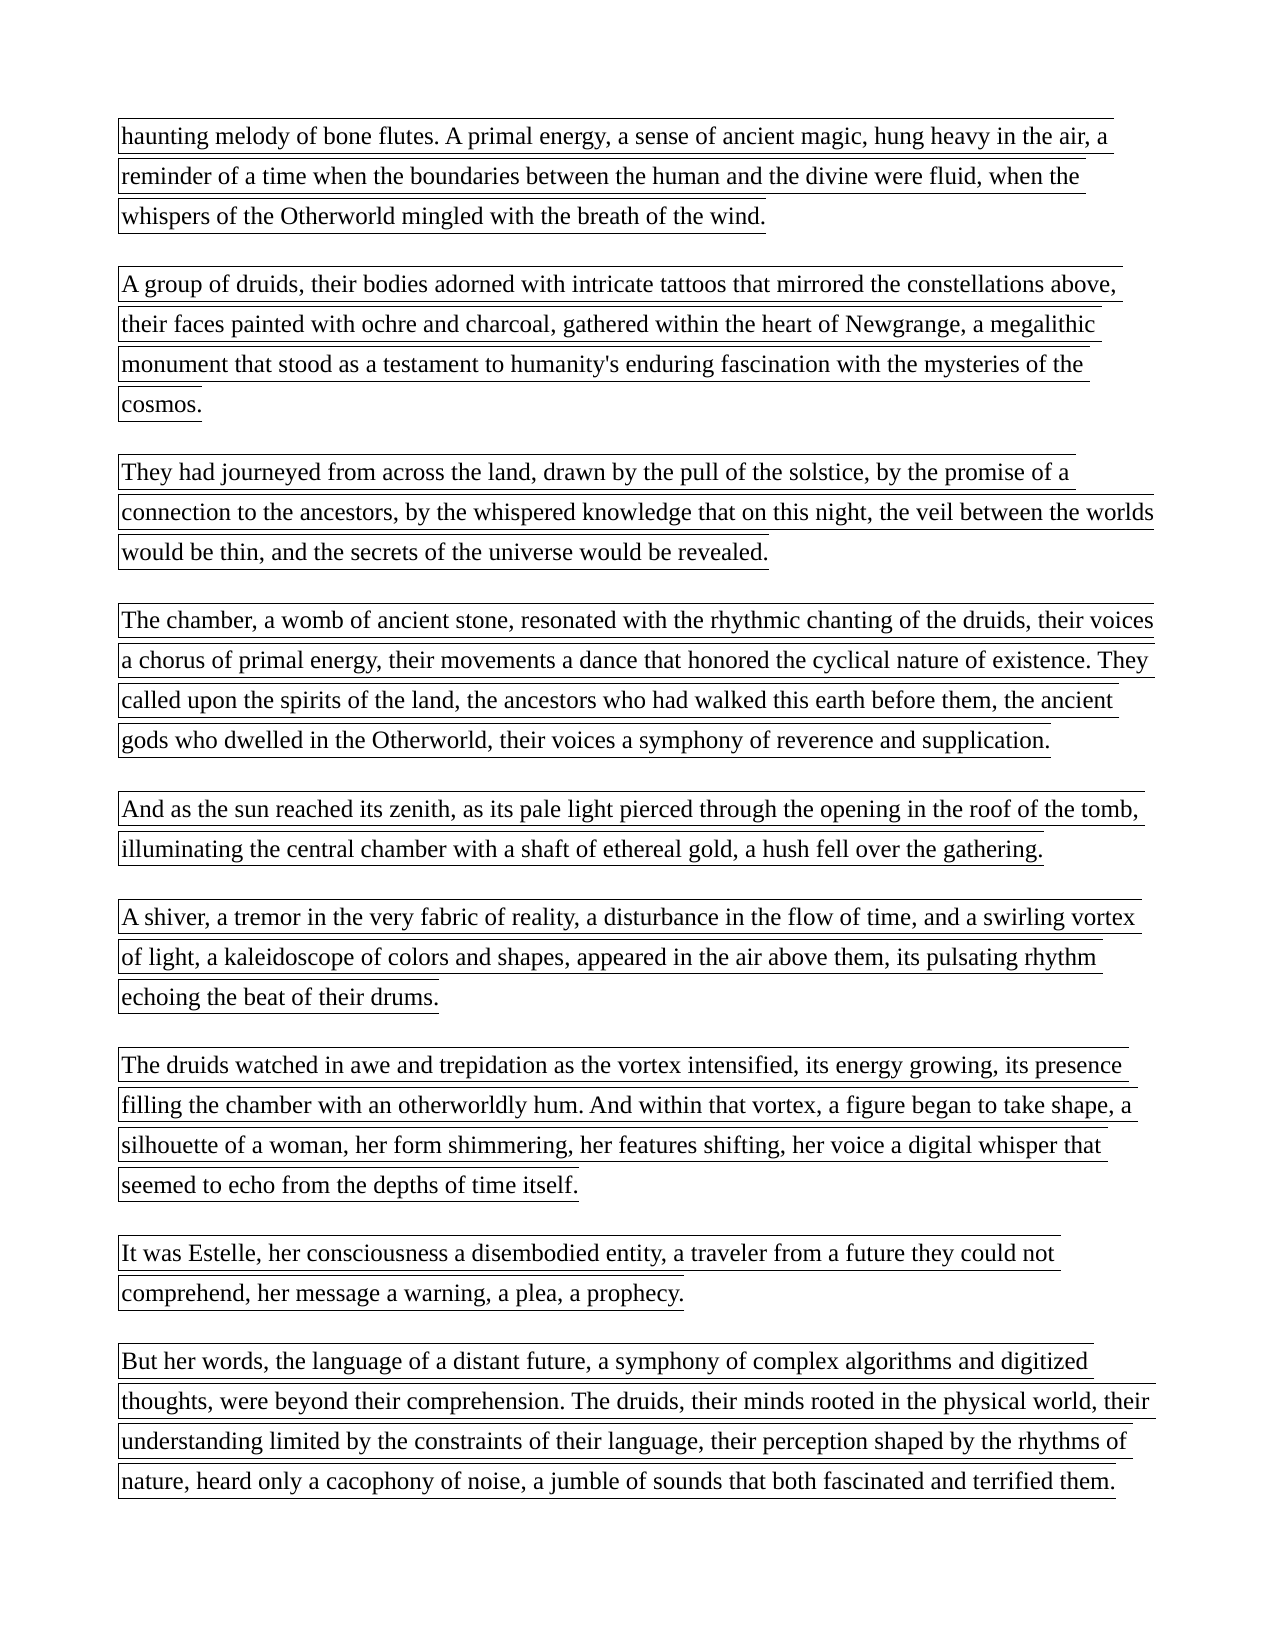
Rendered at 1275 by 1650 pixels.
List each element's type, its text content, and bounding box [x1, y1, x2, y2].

text A group of druids, their bodies adorned with intricate tattoos that mirrored the constellations above, their faces painted with ochre and charcoal, gathered within the heart of Newgrange, a megalithic monument that stood as a testament to humanity's enduring fascination with the mysteries of the cosmos. [118, 266, 1157, 421]
text And as the sun reached its zenith, as its pale light pierced through the opening in the roof of the tomb, illuminating the central chamber with a shaft of ethereal gold, a hush fell over the gathering. [118, 791, 1157, 865]
text A shiver, a tremor in the very fabric of reality, a disturbance in the flow of time, and a swirling vortex of light, a kaleidoscope of colors and shapes, appeared in the air above them, its pulsating rhythm echoing the beat of their drums. [118, 899, 1157, 1013]
text The druids watched in awe and trepidation as the vortex intensified, its energy growing, its presence filling the chamber with an otherworldly hum. And within that vortex, a figure began to take shape, a silhouette of a woman, her form shimmering, her features shifting, her voice a digital whisper that seemed to echo from the depths of time itself. [118, 1047, 1157, 1202]
text They had journeyed from across the land, drawn by the pull of the solstice, by the promise of a connection to the ancestors, by the whispered knowledge that on this night, the veil between the worlds would be thin, and the secrets of the universe would be revealed. [118, 454, 1157, 569]
text haunting melody of bone flutes. A primal energy, a sense of ancient magic, hung heavy in the air, a reminder of a time when the boundaries between the human and the divine were fluid, when the whispers of the Otherworld mingled with the breath of the wind. [118, 118, 1157, 233]
text But her words, the language of a distant future, a symphony of complex algorithms and digitized thoughts, were beyond their comprehension. The druids, their minds rooted in the physical world, their understanding limited by the constraints of their language, their perception shaped by the rhythms of nature, heard only a cacophony of noise, a jumble of sounds that both fascinated and terrified them. [118, 1343, 1157, 1498]
text It was Estelle, her consciousness a disembodied entity, a traveler from a future they could not comprehend, her message a warning, a plea, a prophecy. [118, 1235, 1157, 1310]
text The chamber, a womb of ancient stone, resonated with the rhythmic chanting of the druids, their voices a chorus of primal energy, their movements a dance that honored the cyclical nature of existence. They called upon the spirits of the land, the ancestors who had walked this earth before them, the ancient gods who dwelled in the Otherworld, their voices a symphony of reverence and supplication. [118, 602, 1157, 757]
